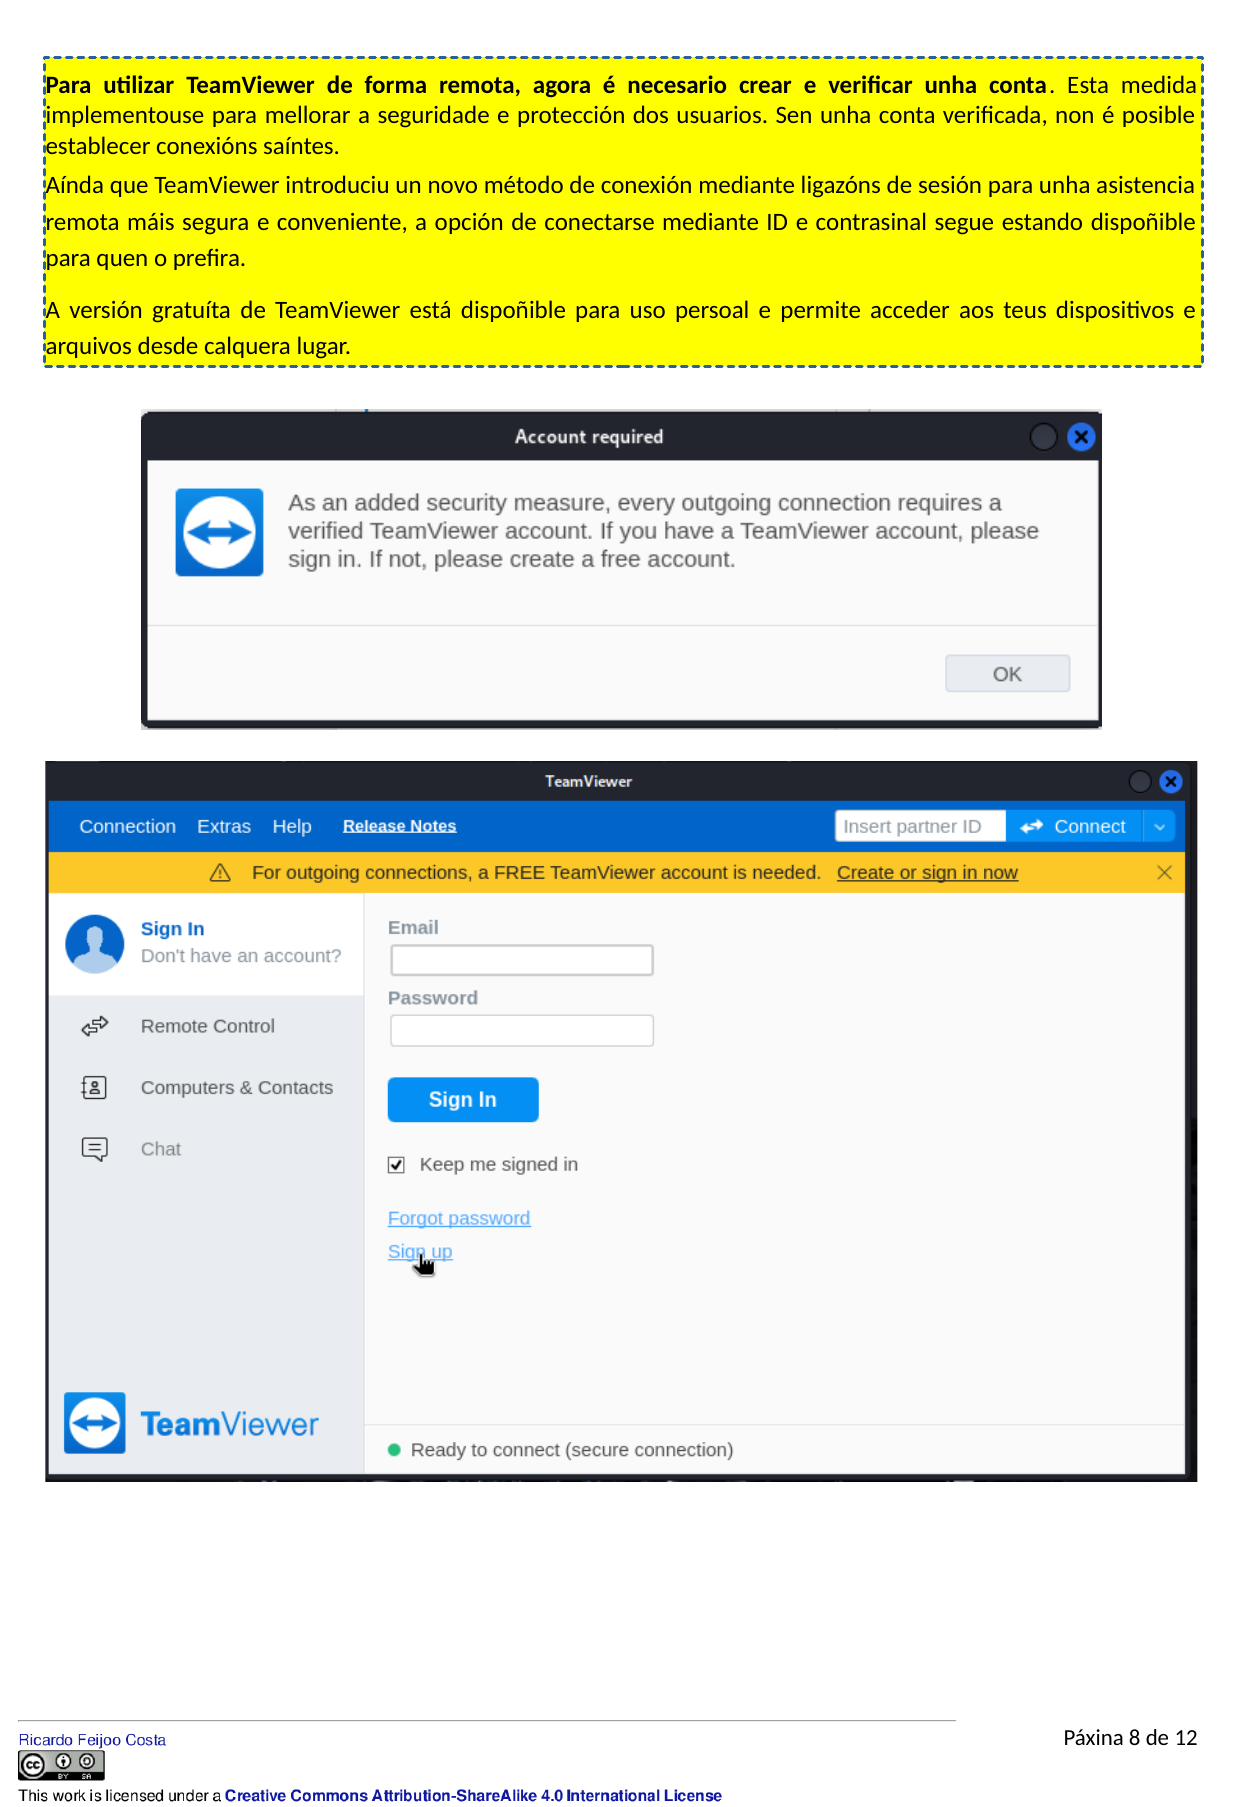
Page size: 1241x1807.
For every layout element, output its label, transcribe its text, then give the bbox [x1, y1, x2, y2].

text Para utilizar TeamViewer de forma remota, agora é necesario crear e verificar unha conta. Esta medida implementouse para mellorar a seguridade e protección dos usuarios. Sen unha conta verificada, non é posible establecer conexións saíntes. [45, 69, 1197, 161]
text Aínda que TeamViewer introduciu un novo método de conexión mediante ligazóns de sesión para unha asistencia remota máis segura e conveniente, a opción de conectarse mediante ID e contrasinal segue estando dispoñible para quen o prefira. [45, 169, 1197, 273]
picture [141, 409, 1102, 730]
picture [8, 1715, 957, 1806]
picture [45, 761, 1198, 1482]
text A versión gratuíta de TeamViewer está dispoñible para uso persoal e permite acceder aos teus dispositivos e arquivos desde calquera lugar. [45, 294, 1197, 361]
